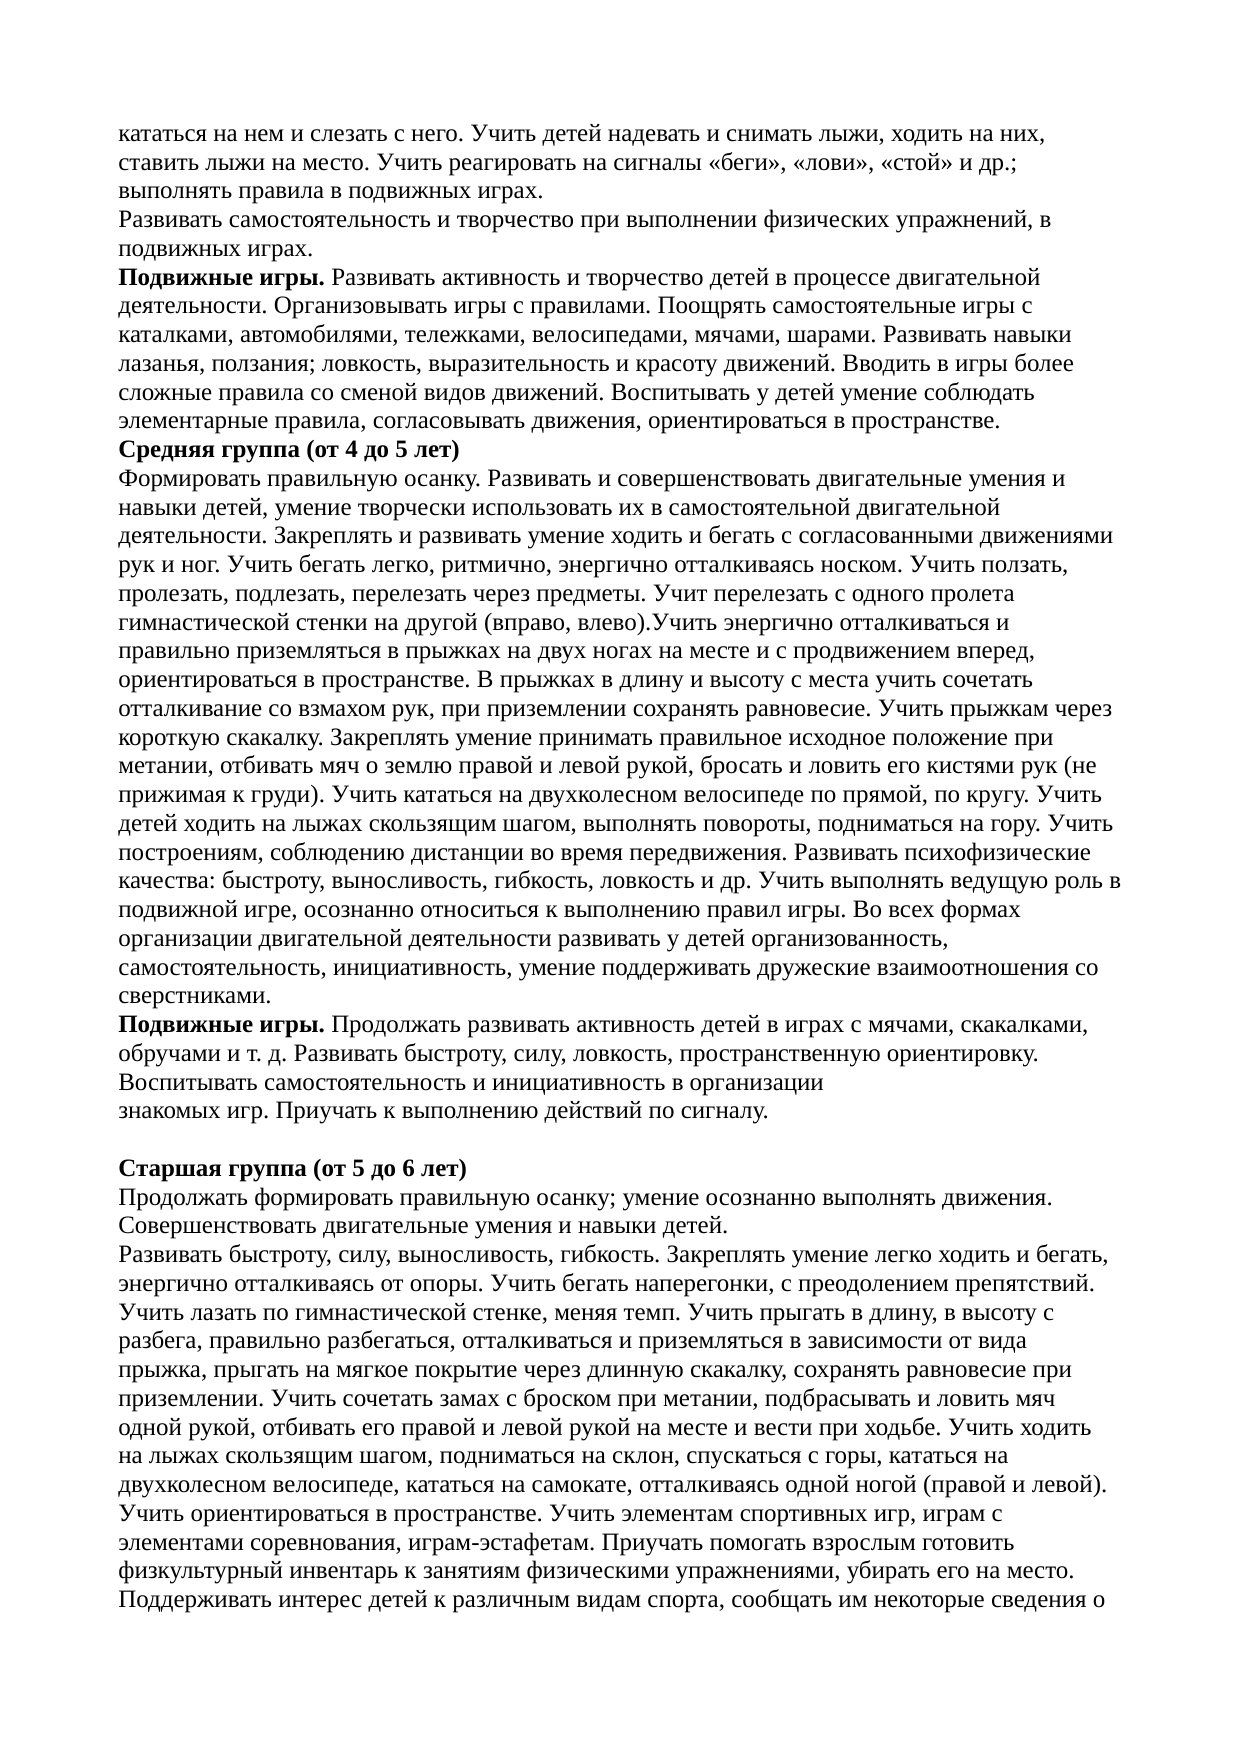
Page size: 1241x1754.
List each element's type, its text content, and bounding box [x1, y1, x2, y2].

text Подвижные игры. Продолжать развивать активность детей в играх с мячами, скакалками, обручами и т. д. Развивать быстроту, силу, ловкость, пространственную ориентировку. Воспитывать самостоятельность и инициативность в организации [118, 1009, 1122, 1096]
text Старшая группа (от 5 до 6 лет) [118, 1153, 1122, 1182]
text Развивать самостоятельность и творчество при выполнении физических упражнений, в подвижных играх. [118, 204, 1122, 262]
text Формировать правильную осанку. Развивать и совершенствовать двигательные умения и навыки детей, умение творчески использовать их в самостоятельной двигательной деятельности. Закреплять и развивать умение ходить и бегать с согласованными движениями рук и ног. Учить бегать легко, ритмично, энергично отталкиваясь носком. Учить ползать, пролезать, подлезать, перелезать через предметы. Учит перелезать с одного пролета гимнастической стенки на другой (вправо, влево).Учить энергично отталкиваться и правильно приземляться в прыжках на двух ногах на месте и с продвижением вперед, ориентироваться в пространстве. В прыжках в длину и высоту с места учить сочетать отталкивание со взмахом рук, при приземлении сохранять равновесие. Учить прыжкам через короткую скакалку. Закреплять умение принимать правильное исходное положение при метании, отбивать мяч о землю правой и левой рукой, бросать и ловить его кистями рук (не прижимая к груди). Учить кататься на двухколесном велосипеде по прямой, по кругу. Учить детей ходить на лыжах скользящим шагом, выполнять повороты, подниматься на гору. Учить построениям, соблюдению дистанции во время передвижения. Развивать психофизические качества: быстроту, выносливость, гибкость, ловкость и др. Учить выполнять ведущую роль в подвижной игре, осознанно относиться к выполнению правил игры. Во всех формах организации двигательной деятельности развивать у детей организованность, самостоятельность, инициативность, умение поддерживать дружеские взаимоотношения со сверстниками. [118, 463, 1122, 1009]
text Подвижные игры. Развивать активность и творчество детей в процессе двигательной деятельности. Организовывать игры с правилами. Поощрять самостоятельные игры с каталками, автомобилями, тележками, велосипедами, мячами, шарами. Развивать навыки лазанья, ползания; ловкость, выразительность и красоту движений. Вводить в игры более сложные правила со сменой видов движений. Воспитывать у детей умение соблюдать элементарные правила, согласовывать движения, ориентироваться в пространстве. [118, 262, 1122, 434]
text Средняя группа (от 4 до 5 лет) [118, 434, 1122, 463]
text Продолжать формировать правильную осанку; умение осознанно выполнять движения. Совершенствовать двигательные умения и навыки детей. [118, 1182, 1122, 1239]
text Развивать быстроту, силу, выносливость, гибкость. Закреплять умение легко ходить и бегать, энергично отталкиваясь от опоры. Учить бегать наперегонки, с преодолением препятствий. Учить лазать по гимнастической стенке, меняя темп. Учить прыгать в длину, в высоту с разбега, правильно разбегаться, отталкиваться и приземляться в зависимости от вида прыжка, прыгать на мягкое покрытие через длинную скакалку, сохранять равновесие при приземлении. Учить сочетать замах с броском при метании, подбрасывать и ловить мяч одной рукой, отбивать его правой и левой рукой на месте и вести при ходьбе. Учить ходить на лыжах скользящим шагом, подниматься на склон, спускаться с горы, кататься на двухколесном велосипеде, кататься на самокате, отталкиваясь одной ногой (правой и левой). Учить ориентироваться в пространстве. Учить элементам спортивных игр, играм с элементами соревнования, играм-эстафетам. Приучать помогать взрослым готовить физкультурный инвентарь к занятиям физическими упражнениями, убирать его на место. Поддерживать интерес детей к различным видам спорта, сообщать им некоторые сведения о [118, 1239, 1122, 1613]
text знакомых игр. Приучать к выполнению действий по сигналу. [118, 1096, 1122, 1124]
text кататься на нем и слезать с него. Учить детей надевать и снимать лыжи, ходить на них, ставить лыжи на место. Учить реагировать на сигналы «беги», «лови», «стой» и др.; выполнять правила в подвижных играх. [118, 118, 1122, 204]
